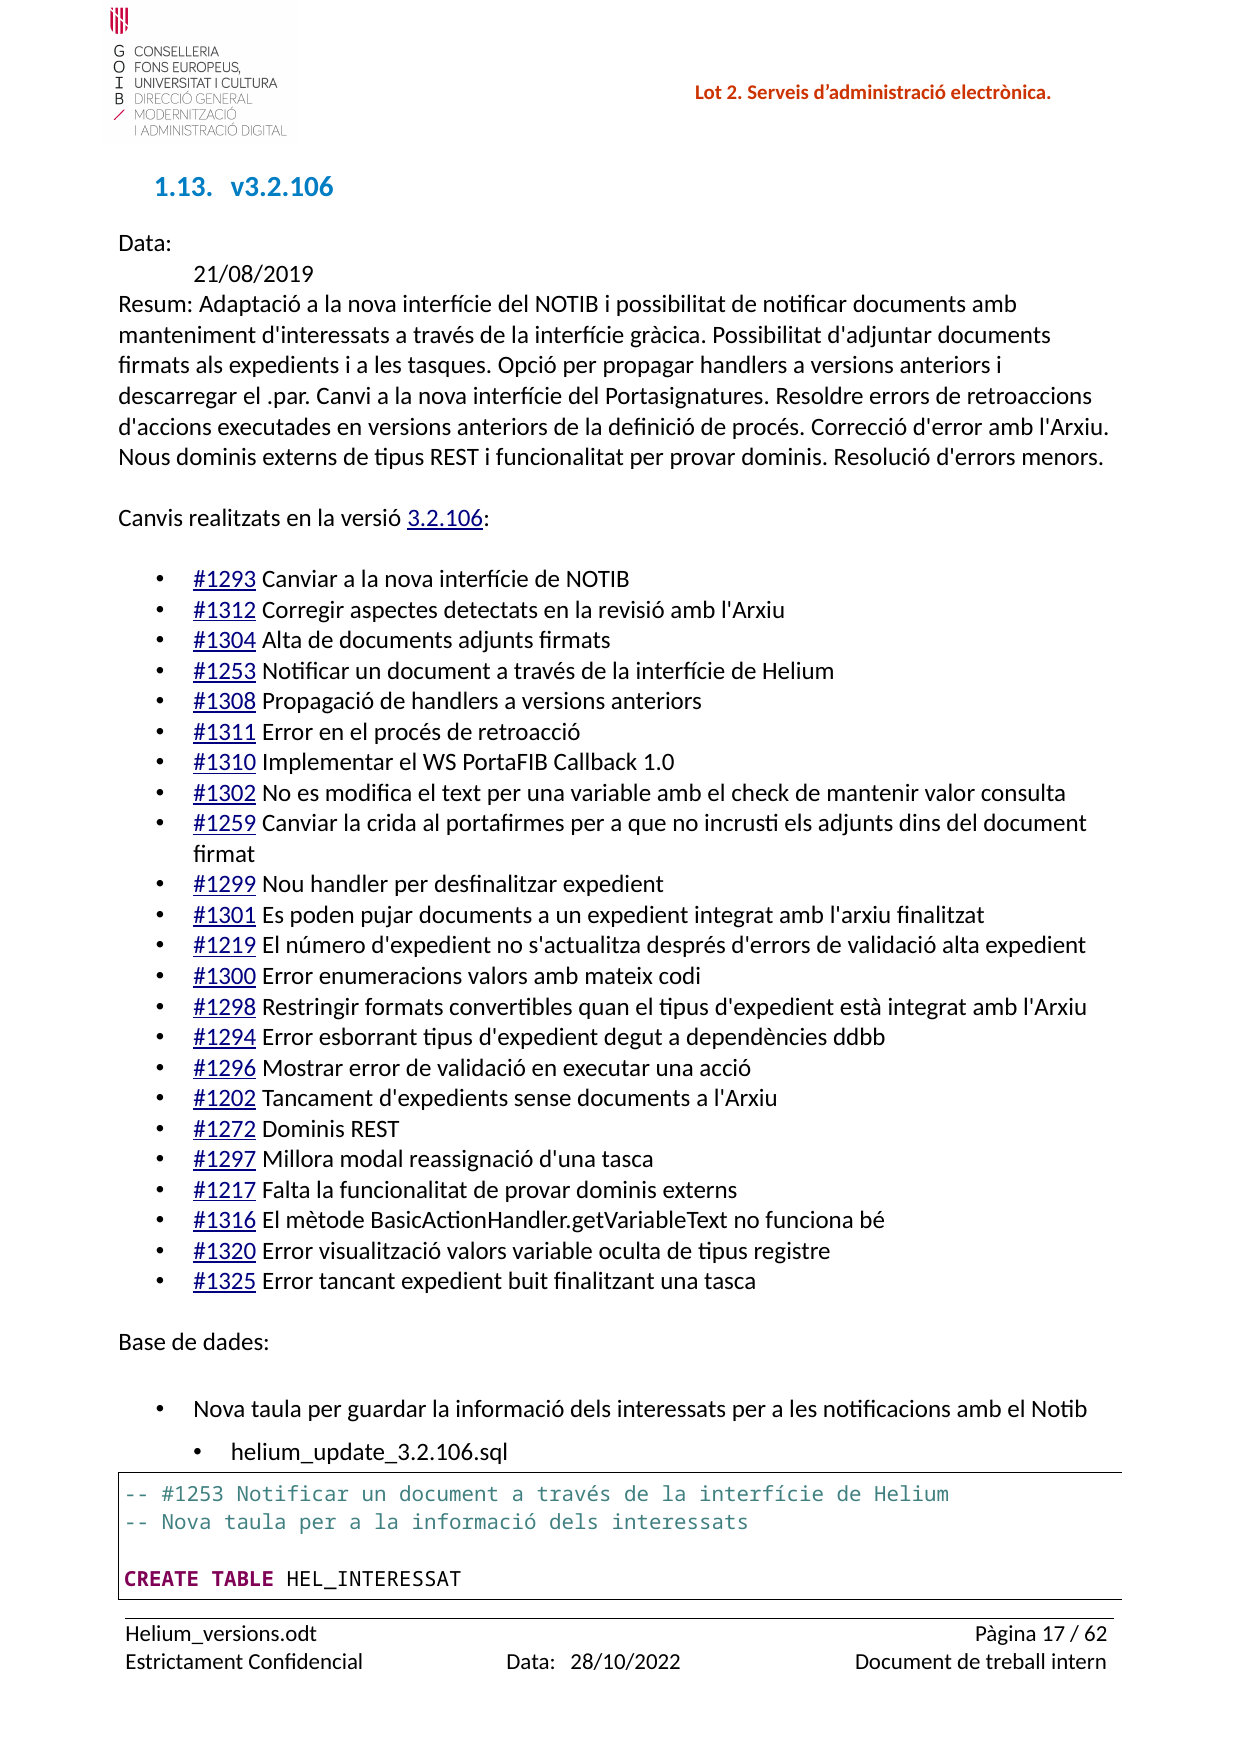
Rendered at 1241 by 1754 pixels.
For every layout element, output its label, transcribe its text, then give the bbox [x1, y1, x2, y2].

list Nova taula per guardar la informació dels interessats per a les notificacions amb el Notib [156, 1393, 1122, 1424]
list #1302 No es modifica el text per una variable amb el check de mantenir valor consulta [156, 777, 1122, 807]
text Canvis realitzats en la versió 3.2.106: [118, 502, 1122, 533]
list #1308 Propagació de handlers a versions anteriors [156, 685, 1122, 716]
list #1299 Nou handler per desfinalitzar expedient [156, 868, 1122, 899]
list #1259 Canviar la crida al portafirmes per a que no incrusti els adjunts dins del document firmat [156, 807, 1122, 868]
text Base de dades: [118, 1326, 1122, 1357]
list #1297 Millora modal reassignació d'una tasca [156, 1143, 1122, 1174]
list #1300 Error enumeracions valors amb mateix codi [156, 960, 1122, 991]
list helium_update_3.2.106.sql [193, 1436, 1122, 1466]
list #1202 Tancament d'expedients sense documents a l'Arxiu [156, 1082, 1122, 1113]
list #1311 Error en el procés de retroacció [156, 716, 1122, 746]
table_header -- #1253 Notificar un document a través de la interfície de Helium -- Nova taula per a la informació dels interessats CREATE TABLE HEL_INTERESSAT [119, 1473, 1122, 1598]
list #1219 El número d'expedient no s'actualitza després d'errors de validació alta expedient [156, 929, 1122, 960]
text Data: [118, 228, 1122, 258]
list #1301 Es poden pujar documents a un expedient integrat amb l'arxiu finalitzat [156, 899, 1122, 929]
list #1320 Error visualització valors variable oculta de tipus registre [156, 1235, 1122, 1265]
subtitle v3.2.106 [153, 168, 1122, 204]
list #1325 Error tancant expedient buit finalitzant una tasca [156, 1265, 1122, 1296]
list #1298 Restringir formats convertibles quan el tipus d'expedient està integrat amb l'Arxiu [156, 991, 1122, 1021]
list #1316 El mètode BasicActionHandler.getVariableText no funciona bé [156, 1204, 1122, 1235]
list #1312 Corregir aspectes detectats en la revisió amb l'Arxiu [156, 594, 1122, 624]
list #1296 Mostrar error de validació en executar una acció [156, 1052, 1122, 1082]
list #1310 Implementar el WS PortaFIB Callback 1.0 [156, 746, 1122, 777]
list #1294 Error esborrant tipus d'expedient degut a dependències ddbb [156, 1021, 1122, 1052]
list #1253 Notificar un document a través de la interfície de Helium [156, 655, 1122, 685]
text Resum: Adaptació a la nova interfície del NOTIB i possibilitat de notificar documents amb manteniment d'interessats a través de la interfície gràcica. Possibilitat d'adjuntar documents firmats als expedients i a les tasques. Opció per propagar handlers a versions anteriors i descarregar el .par. Canvi a la nova interfície del Portasignatures. Resoldre errors de retroaccions d'accions executades en versions anteriors de la definició de procés. Correcció d'error amb l'Arxiu. Nous dominis externs de tipus REST i funcionalitat per provar dominis. Resolució d'errors menors. [118, 289, 1122, 472]
list #1272 Dominis REST [156, 1113, 1122, 1143]
list #1293 Canviar a la nova interfície de NOTIB [156, 563, 1122, 594]
text 21/08/2019 [118, 258, 1122, 289]
picture [100, 0, 297, 144]
list #1217 Falta la funcionalitat de provar dominis externs [156, 1174, 1122, 1204]
list #1304 Alta de documents adjunts firmats [156, 624, 1122, 655]
